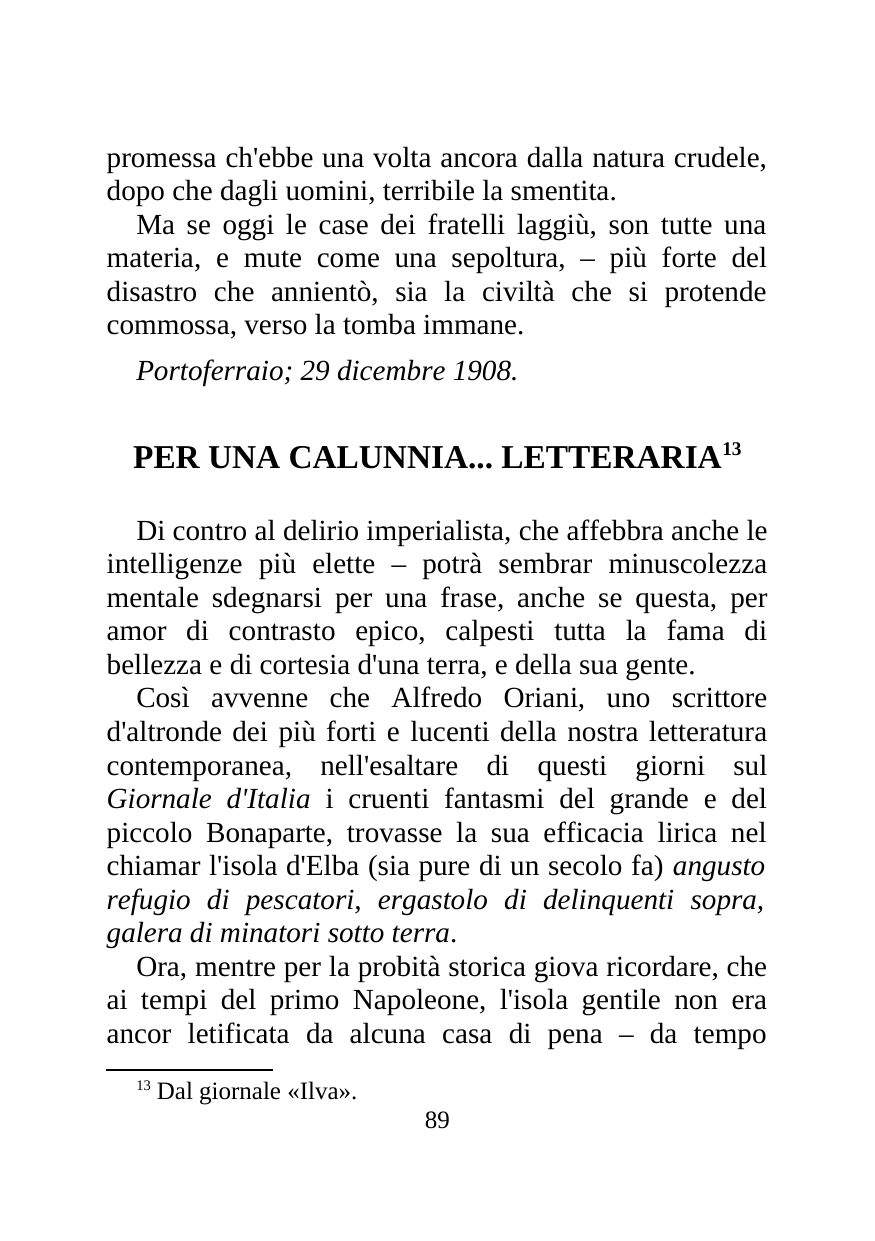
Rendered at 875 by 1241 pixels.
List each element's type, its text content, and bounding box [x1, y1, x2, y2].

text promessa ch'ebbe una volta ancora dalla natura crudele, dopo che dagli uomini, terribile la smentita. [106, 140, 768, 207]
text Così avvenne che Alfredo Oriani, uno scrittore d'altronde dei più forti e lucenti della nostra letteratura contemporanea, nell'esaltare di questi giorni sul Giornale d'Italia i cruenti fantasmi del grande e del piccolo Bonaparte, trovasse la sua efficacia lirica nel chiamar l'isola d'Elba (sia pure di un secolo fa) angusto refugio di pescatori, ergastolo di delinquenti sopra, galera di minatori sotto terra. [106, 681, 768, 949]
text Ma se oggi le case dei fratelli laggiù, son tutte una materia, e mute come una sepoltura, – più forte del disastro che annientò, sia la civiltà che si protende commossa, verso la tomba immane. [106, 207, 768, 341]
text Ora, mentre per la probità storica giova ricordare, che ai tempi del primo Napoleone, l'isola gentile non era ancor letificata da alcuna casa di pena – da tempo [106, 949, 768, 1049]
text Di contro al delirio imperialista, che affebbra anche le intelligenze più elette – potrà sembrar minuscolezza mentale sdegnarsi per una frase, anche se questa, per amor di contrasto epico, calpesti tutta la fama di bellezza e di cortesia d'una terra, e della sua gente. [106, 513, 768, 681]
subtitle PER UNA CALUNNIA... LETTERARIA [106, 437, 768, 475]
text Dal giornale «Ilva». [106, 1076, 768, 1105]
text Portoferraio; 29 dicembre 1908. [106, 353, 768, 387]
